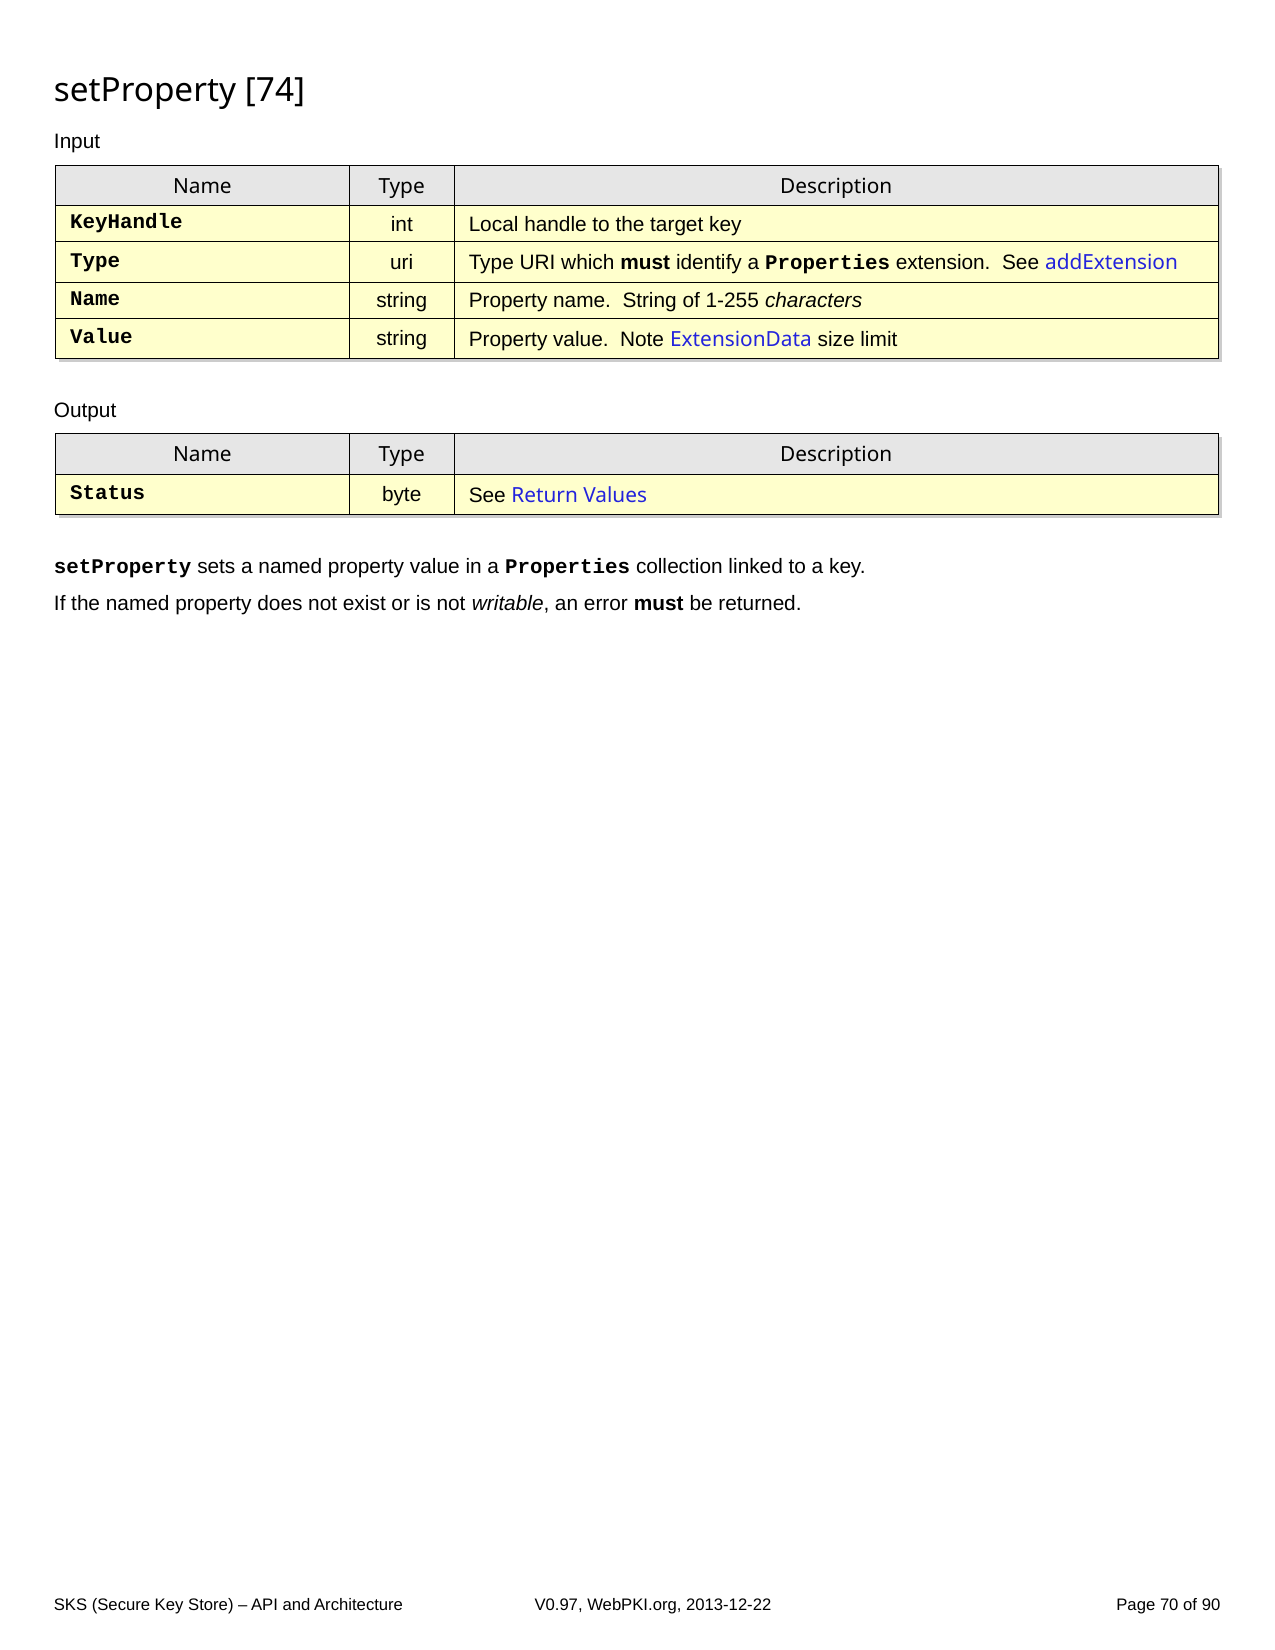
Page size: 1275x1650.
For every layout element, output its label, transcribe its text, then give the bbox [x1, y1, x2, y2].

table_cell Local handle to the target key [455, 206, 1218, 241]
table_cell Type [56, 242, 349, 282]
table_cell Value [56, 319, 349, 358]
table_cell Status [56, 475, 349, 514]
table_header Type [350, 166, 454, 205]
table_header Description [455, 434, 1218, 474]
subtitle setProperty [74] [54, 66, 1221, 111]
table_cell Property value. Note ExtensionData size limit [455, 319, 1218, 358]
table_cell Property name. String of 1-255 characters [455, 283, 1218, 318]
table_cell Type URI which must identify a Properties extension. See addExtension [455, 242, 1218, 282]
table_cell byte [350, 475, 454, 514]
table_cell See Return Values [455, 475, 1218, 514]
table_cell int [350, 206, 454, 241]
table_cell KeyHandle [56, 206, 349, 241]
text setProperty sets a named property value in a Properties collection linked to a key. [54, 553, 1221, 579]
table_cell string [350, 319, 454, 358]
table_header Description [455, 166, 1218, 205]
text If the named property does not exist or is not writable, an error must be returned. [54, 591, 1221, 615]
text Output [54, 397, 1221, 421]
table_cell string [350, 283, 454, 318]
table_header Name [56, 166, 349, 205]
text Input [54, 129, 1221, 153]
table_cell uri [350, 242, 454, 282]
table_cell Name [56, 283, 349, 318]
table_header Type [350, 434, 454, 474]
table_header Name [56, 434, 349, 474]
